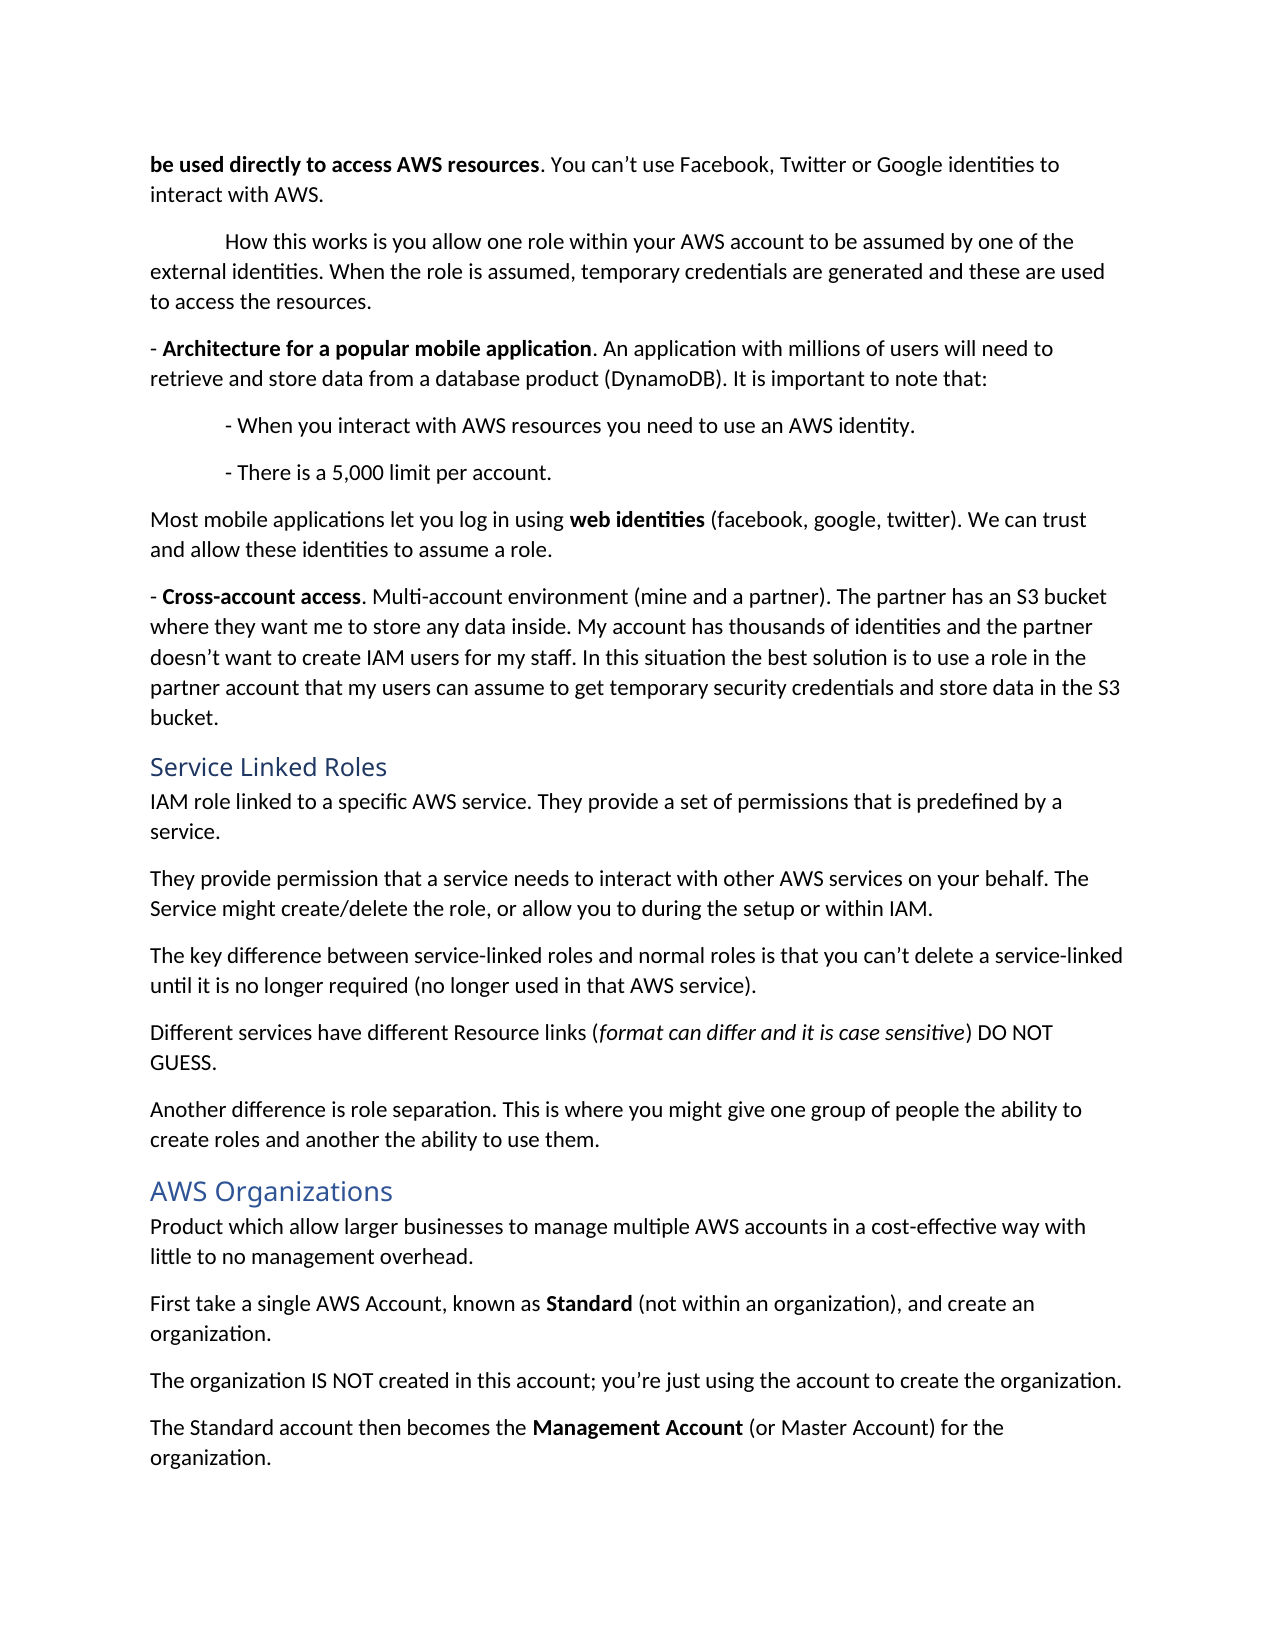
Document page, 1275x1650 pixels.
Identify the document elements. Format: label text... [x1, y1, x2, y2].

text The key difference between service-linked roles and normal roles is that you can’t delete a service-linked until it is no longer required (no longer used in that AWS service). [150, 941, 1125, 999]
text First take a single AWS Account, known as Standard (not within an organization), and create an organization. [150, 1289, 1125, 1347]
text The Standard account then becomes the Management Account (or Master Account) for the organization. [150, 1413, 1125, 1471]
text IAM role linked to a specific AWS service. They provide a set of permissions that is predefined by a service. [150, 787, 1125, 845]
text They provide permission that a service needs to interact with other AWS services on your behalf. The Service might create/delete the role, or allow you to during the setup or within IAM. [150, 864, 1125, 922]
text Different services have different Resource links (format can differ and it is case sensitive) DO NOT GUESS. [150, 1018, 1125, 1076]
text be used directly to access AWS resources. You can’t use Facebook, Twitter or Google identities to interact with AWS. [150, 150, 1125, 208]
text Another difference is role separation. This is where you might give one group of people the ability to create roles and another the ability to use them. [150, 1095, 1125, 1153]
text - There is a 5,000 limit per account. [150, 458, 1125, 486]
text Most mobile applications let you log in using web identities (facebook, google, twitter). We can trust and allow these identities to assume a role. [150, 505, 1125, 563]
text - Architecture for a popular mobile application. An application with millions of users will need to retrieve and store data from a database product (DynamoDB). It is important to note that: [150, 334, 1125, 393]
subtitle Service Linked Roles [150, 750, 1125, 784]
text The organization IS NOT created in this account; you’re just using the account to create the organization. [150, 1366, 1125, 1394]
subtitle AWS Organizations [150, 1172, 1125, 1209]
text How this works is you allow one role within your AWS account to be assumed by one of the external identities. When the role is assumed, temporary credentials are generated and these are used to access the resources. [150, 227, 1125, 316]
text - When you interact with AWS resources you need to use an AWS identity. [150, 411, 1125, 439]
text Product which allow larger businesses to manage multiple AWS accounts in a cost-effective way with little to no management overhead. [150, 1212, 1125, 1270]
text - Cross-account access. Multi-account environment (mine and a partner). The partner has an S3 bucket where they want me to store any data inside. My account has thousands of identities and the partner doesn’t want to create IAM users for my staff. In this situation the best solution is to use a role in the partner account that my users can assume to get temporary security credentials and store data in the S3 bucket. [150, 582, 1125, 731]
